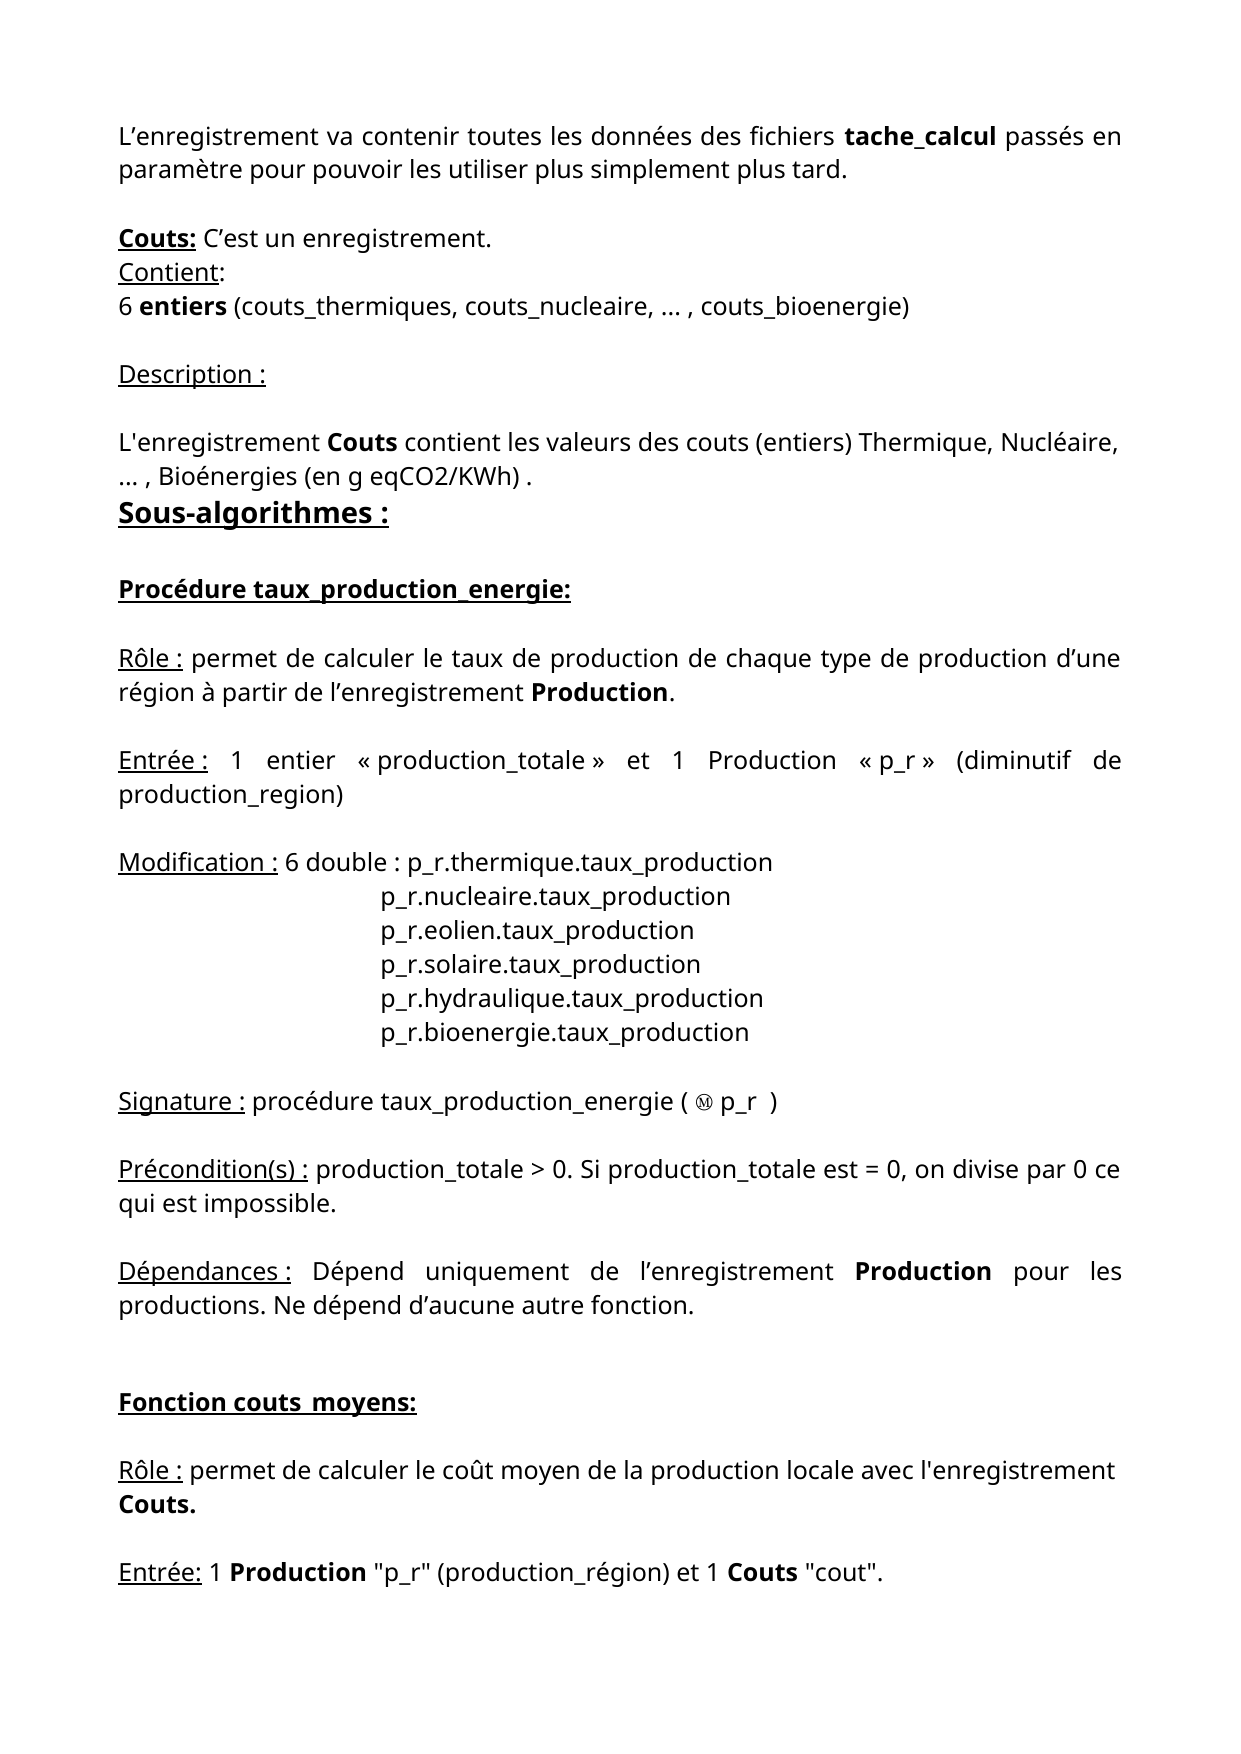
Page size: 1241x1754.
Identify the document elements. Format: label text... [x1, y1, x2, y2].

text Rôle : permet de calculer le taux de production de chaque type de production d’une région à partir de l’enregistrement Production. [118, 640, 1122, 708]
text Procédure taux_production_energie: [118, 572, 1122, 606]
text Modification : 6 double : p_r.thermique.taux_production [118, 845, 1122, 879]
text p_r.hydraulique.taux_production [118, 981, 1122, 1015]
text p_r.solaire.taux_production [118, 947, 1122, 981]
text Entrée : 1 entier « production_totale » et 1 Production « p_r » (diminutif de production_region) [118, 742, 1122, 811]
text L'enregistrement Couts contient les valeurs des couts (entiers) Thermique, Nucléaire, ... , Bioénergies (en g eqCO2/KWh) . [118, 425, 1122, 493]
text p_r.nucleaire.taux_production [118, 879, 1122, 913]
text Description : [118, 357, 1122, 391]
text Entrée: 1 Production "p_r" (production_région) et 1 Couts "cout". [118, 1555, 1122, 1589]
text Contient: [118, 254, 1122, 288]
text Signature : procédure taux_production_energie ( Ⓜ p_r ) [118, 1083, 1122, 1117]
text Rôle : permet de calculer le coût moyen de la production locale avec l'enregistrement Couts. [118, 1452, 1122, 1521]
text p_r.eolien.taux_production [118, 913, 1122, 947]
text Sous-algorithmes : [118, 493, 1122, 532]
text Couts: C’est un enregistrement. [118, 220, 1122, 254]
text Fonction couts_moyens: [118, 1384, 1122, 1418]
text Dépendances : Dépend uniquement de l’enregistrement Production pour les productions. Ne dépend d’aucune autre fonction. [118, 1253, 1122, 1322]
text Précondition(s) : production_totale > 0. Si production_totale est = 0, on divise par 0 ce qui est impossible. [118, 1151, 1122, 1219]
text 6 entiers (couts_thermiques, couts_nucleaire, ... , couts_bioenergie) [118, 288, 1122, 322]
text L’enregistrement va contenir toutes les données des fichiers tache_calcul passés en paramètre pour pouvoir les utiliser plus simplement plus tard. [118, 118, 1122, 186]
text p_r.bioenergie.taux_production [118, 1015, 1122, 1049]
